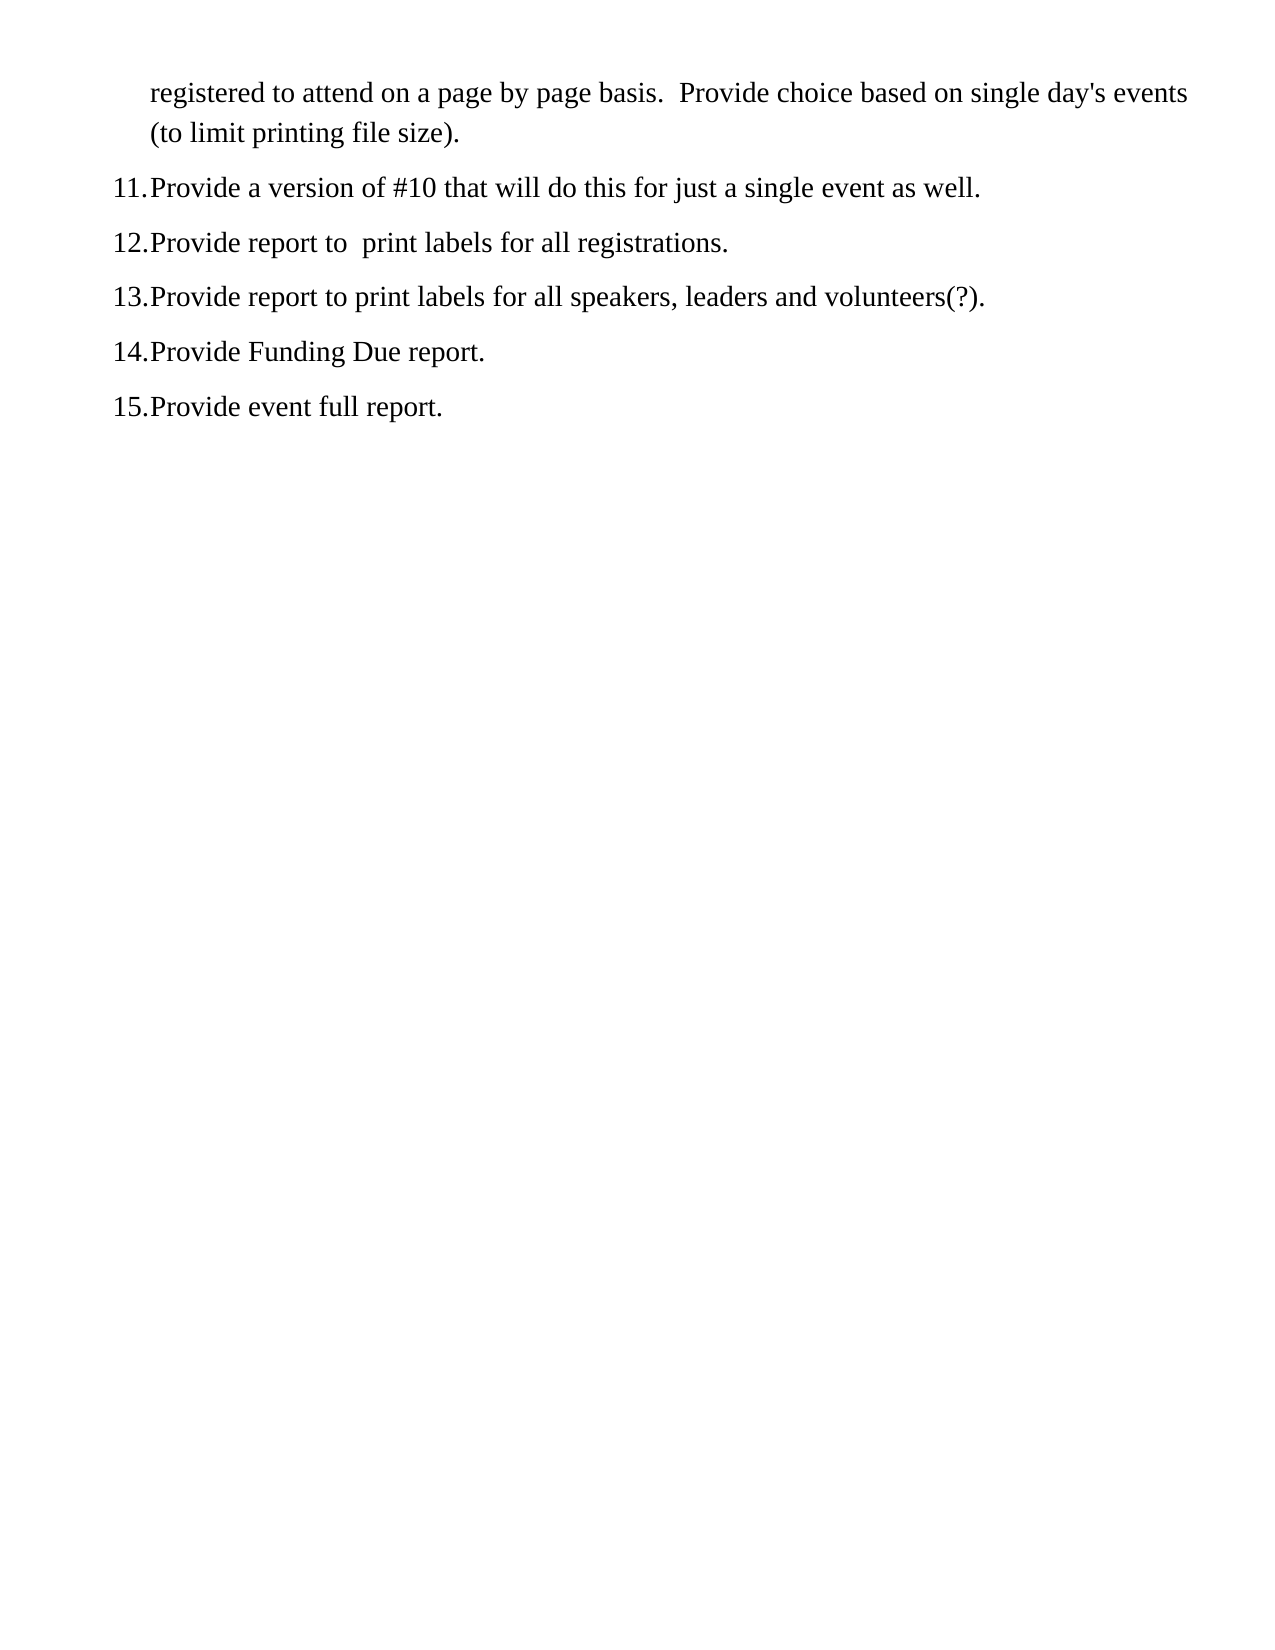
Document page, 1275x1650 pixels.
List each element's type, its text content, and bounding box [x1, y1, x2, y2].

list Provide report to print labels for all registrations. [112, 225, 1200, 258]
list registered to attend on a page by page basis. Provide choice based on single day's events (to limit printing file size). [112, 75, 1200, 149]
list Provide report to print labels for all speakers, leaders and volunteers(?). [112, 279, 1200, 313]
list Provide Funding Due report. [112, 334, 1200, 368]
list Provide event full report. [112, 389, 1200, 423]
list Provide a version of #10 that will do this for just a single event as well. [112, 170, 1200, 203]
